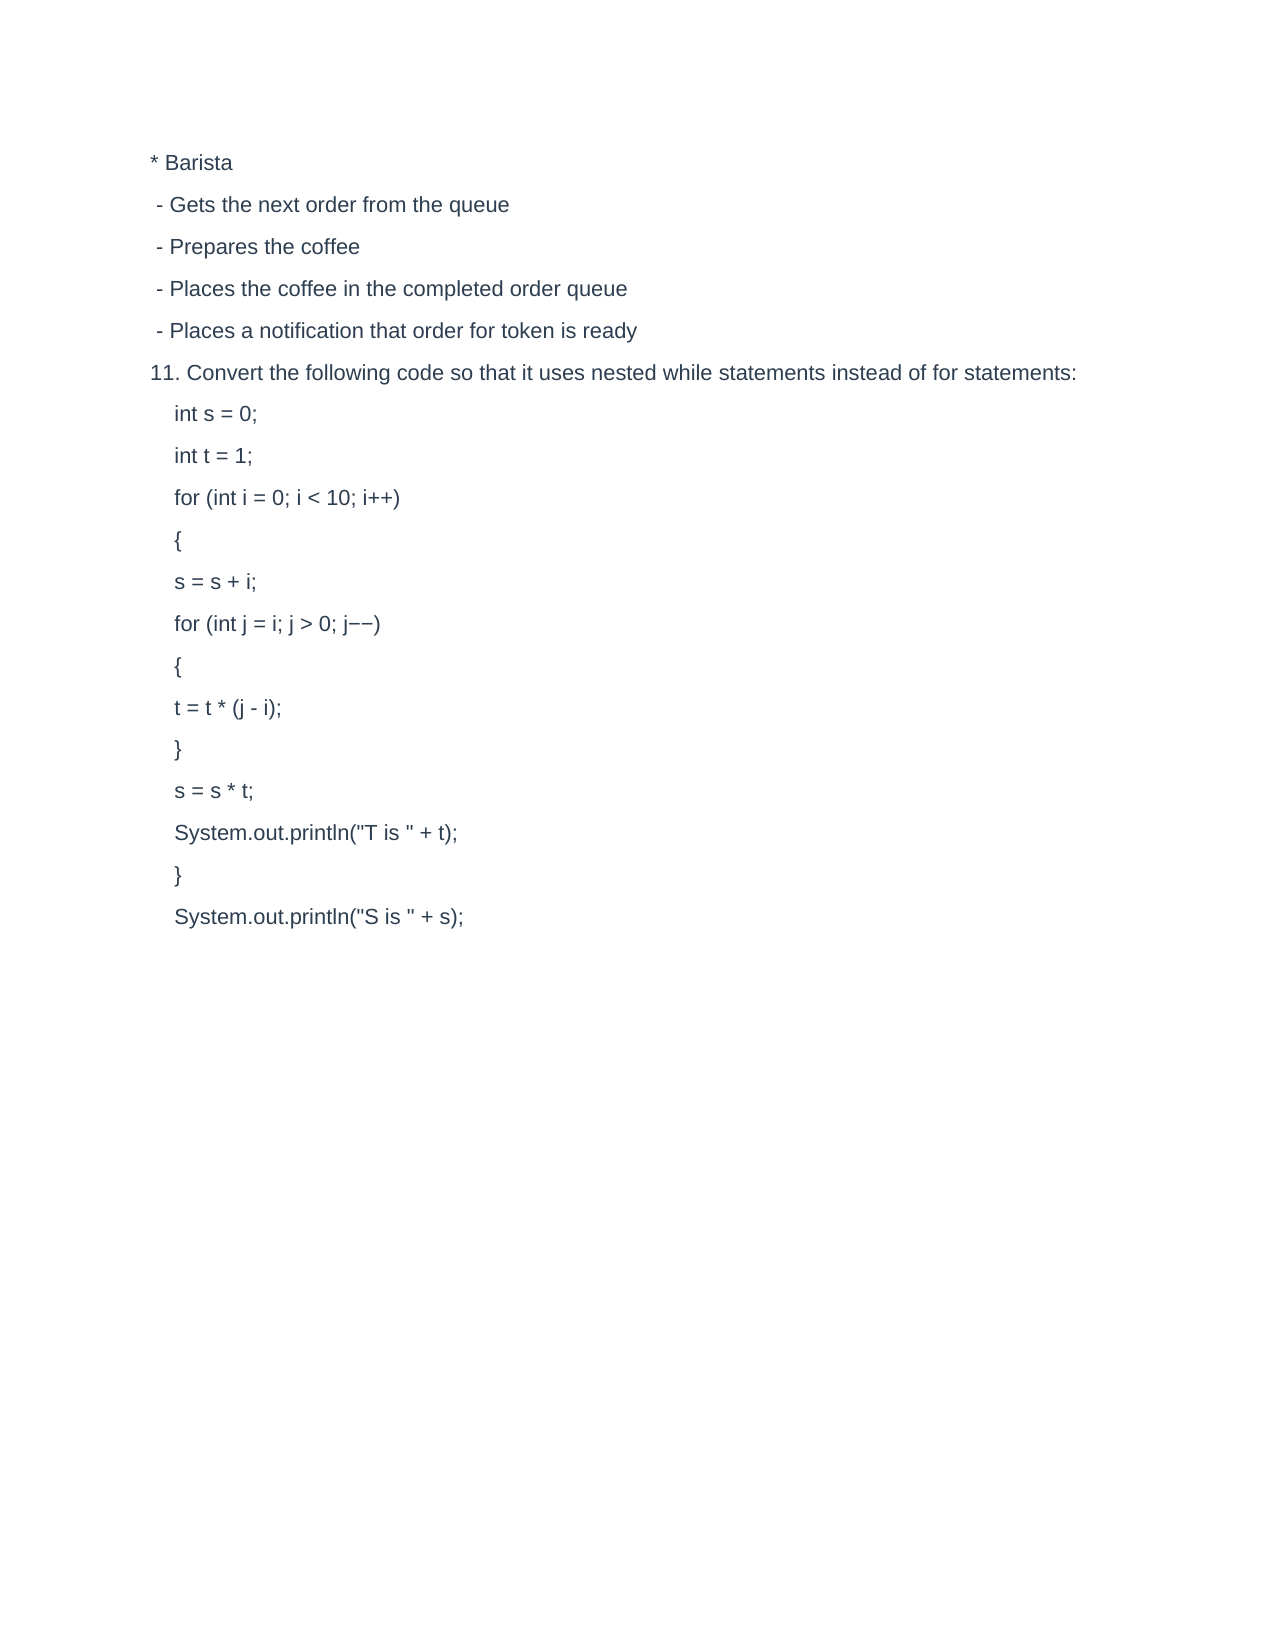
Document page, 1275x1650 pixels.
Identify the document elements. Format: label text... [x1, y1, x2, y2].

text t = t * (j - i); [150, 694, 1125, 719]
text for (int j = i; j > 0; j−−) [150, 611, 1125, 636]
text System.out.println("S is " + s); [150, 904, 1125, 929]
text { [150, 652, 1125, 678]
text } [150, 736, 1125, 761]
text s = s * t; [150, 778, 1125, 803]
text int t = 1; [150, 443, 1125, 468]
text 11. Convert the following code so that it uses nested while statements instead of for statements: [150, 359, 1125, 384]
text - Places a notification that order for token is ready [150, 317, 1125, 343]
text - Places the coffee in the completed order queue [150, 276, 1125, 301]
text s = s + i; [150, 569, 1125, 594]
text { [150, 527, 1125, 552]
text - Gets the next order from the queue [150, 192, 1125, 217]
text for (int i = 0; i < 10; i++) [150, 485, 1125, 510]
text System.out.println("T is " + t); [150, 820, 1125, 845]
text - Prepares the coffee [150, 234, 1125, 259]
text } [150, 862, 1125, 887]
text int s = 0; [150, 401, 1125, 426]
text * Barista [150, 150, 1125, 175]
